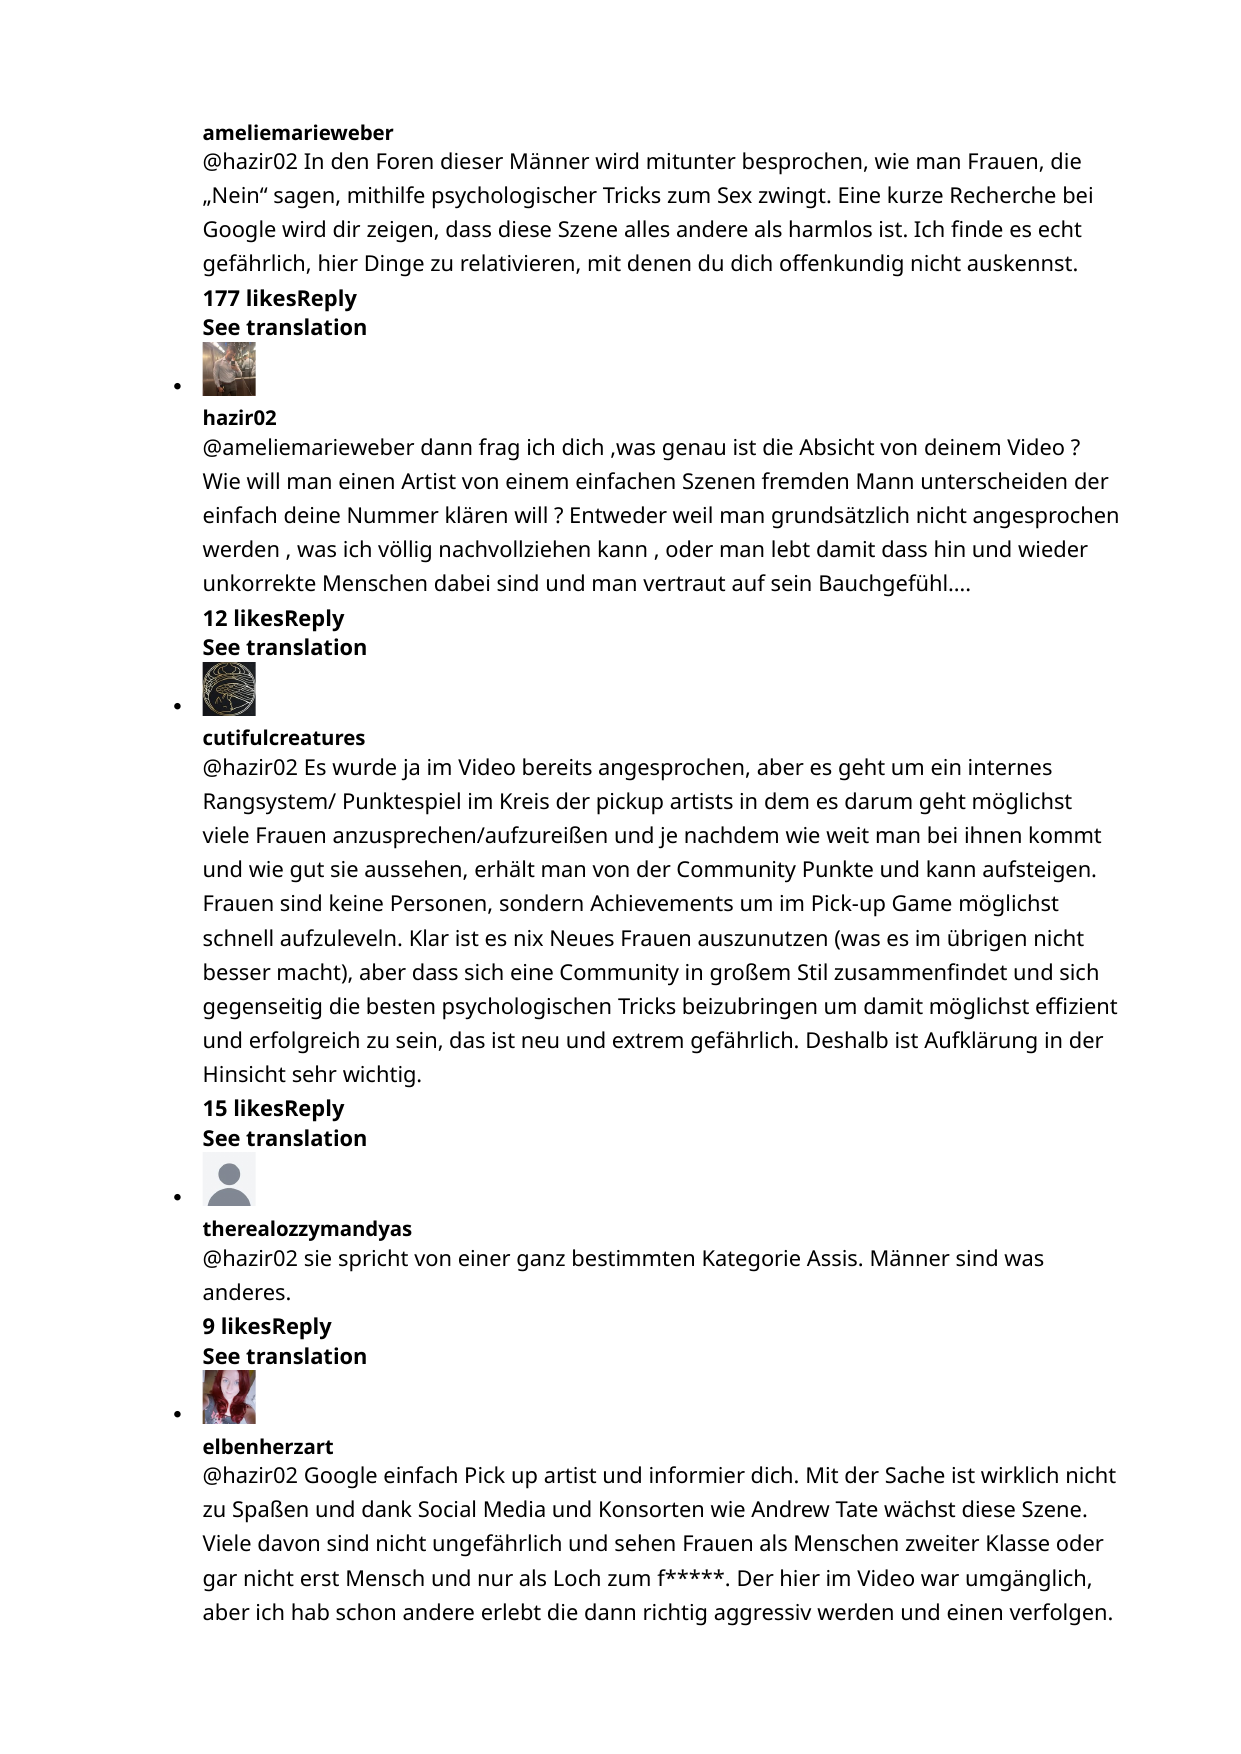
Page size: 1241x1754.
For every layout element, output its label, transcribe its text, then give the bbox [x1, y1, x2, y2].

list @hazir02 In den Foren dieser Männer wird mitunter besprochen, wie man Frauen, die „Nein“ sagen, mithilfe psychologischer Tricks zum Sex zwingt. Eine kurze Recherche bei Google wird dir zeigen, dass diese Szene alles andere als harmlos ist. Ich finde es echt gefährlich, hier Dinge zu relativieren, mit denen du dich offenkundig nicht auskennst. [173, 146, 1122, 278]
list See translation [173, 1123, 1109, 1153]
list @ameliemarieweber dann frag ich dich ,was genau ist die Absicht von deinem Video ? Wie will man einen Artist von einem einfachen Szenen fremden Mann unterscheiden der einfach deine Nummer klären will ? Entweder weil man grundsätzlich nicht angesprochen werden , was ich völlig nachvollziehen kann , oder man lebt damit dass hin und wieder unkorrekte Menschen dabei sind und man vertraut auf sein Bauchgefühl…. [173, 432, 1122, 598]
picture [202, 662, 256, 716]
subtitle cutifulcreatures [173, 724, 1116, 752]
picture [202, 1370, 256, 1424]
list @hazir02 Google einfach Pick up artist und informier dich. Mit der Sache ist wirklich nicht zu Spaßen und dank Social Media und Konsorten wie Andrew Tate wächst diese Szene. Viele davon sind nicht ungefährlich und sehen Frauen als Menschen zweiter Klasse oder gar nicht erst Mensch und nur als Loch zum f*****. Der hier im Video war umgänglich, aber ich hab schon andere erlebt die dann richtig aggressiv werden und einen verfolgen. [173, 1460, 1122, 1626]
list @hazir02 sie spricht von einer ganz bestimmten Kategorie Assis. Männer sind was anderes. [173, 1242, 1122, 1306]
list 177 likesReply [173, 282, 1122, 312]
subtitle elbenherzart [173, 1432, 1116, 1460]
list See translation [173, 632, 1109, 662]
picture [202, 1152, 256, 1206]
subtitle therealozzymandyas [173, 1215, 1116, 1242]
list 9 likesReply [173, 1311, 1122, 1341]
subtitle ameliemarieweber [173, 118, 1116, 146]
list @hazir02 Es wurde ja im Video bereits angesprochen, aber es geht um ein internes Rangsystem/ Punktespiel im Kreis der pickup artists in dem es darum geht möglichst viele Frauen anzusprechen/aufzureißen und je nachdem wie weit man bei ihnen kommt und wie gut sie aussehen, erhält man von der Community Punkte und kann aufsteigen. Frauen sind keine Personen, sondern Achievements um im Pick-up Game möglichst schnell aufzuleveln. Klar ist es nix Neues Frauen auszunutzen (was es im übrigen nicht besser macht), aber dass sich eine Community in großem Stil zusammenfindet und sich gegenseitig die besten psychologischen Tricks beizubringen um damit möglichst effizient und erfolgreich zu sein, das ist neu und extrem gefährlich. Deshalb ist Aufklärung in der Hinsicht sehr wichtig. [173, 752, 1122, 1089]
list See translation [173, 312, 1109, 342]
subtitle hazir02 [173, 404, 1116, 432]
picture [202, 342, 256, 396]
list 15 likesReply [173, 1093, 1122, 1123]
list See translation [173, 1341, 1109, 1370]
list 12 likesReply [173, 602, 1122, 632]
